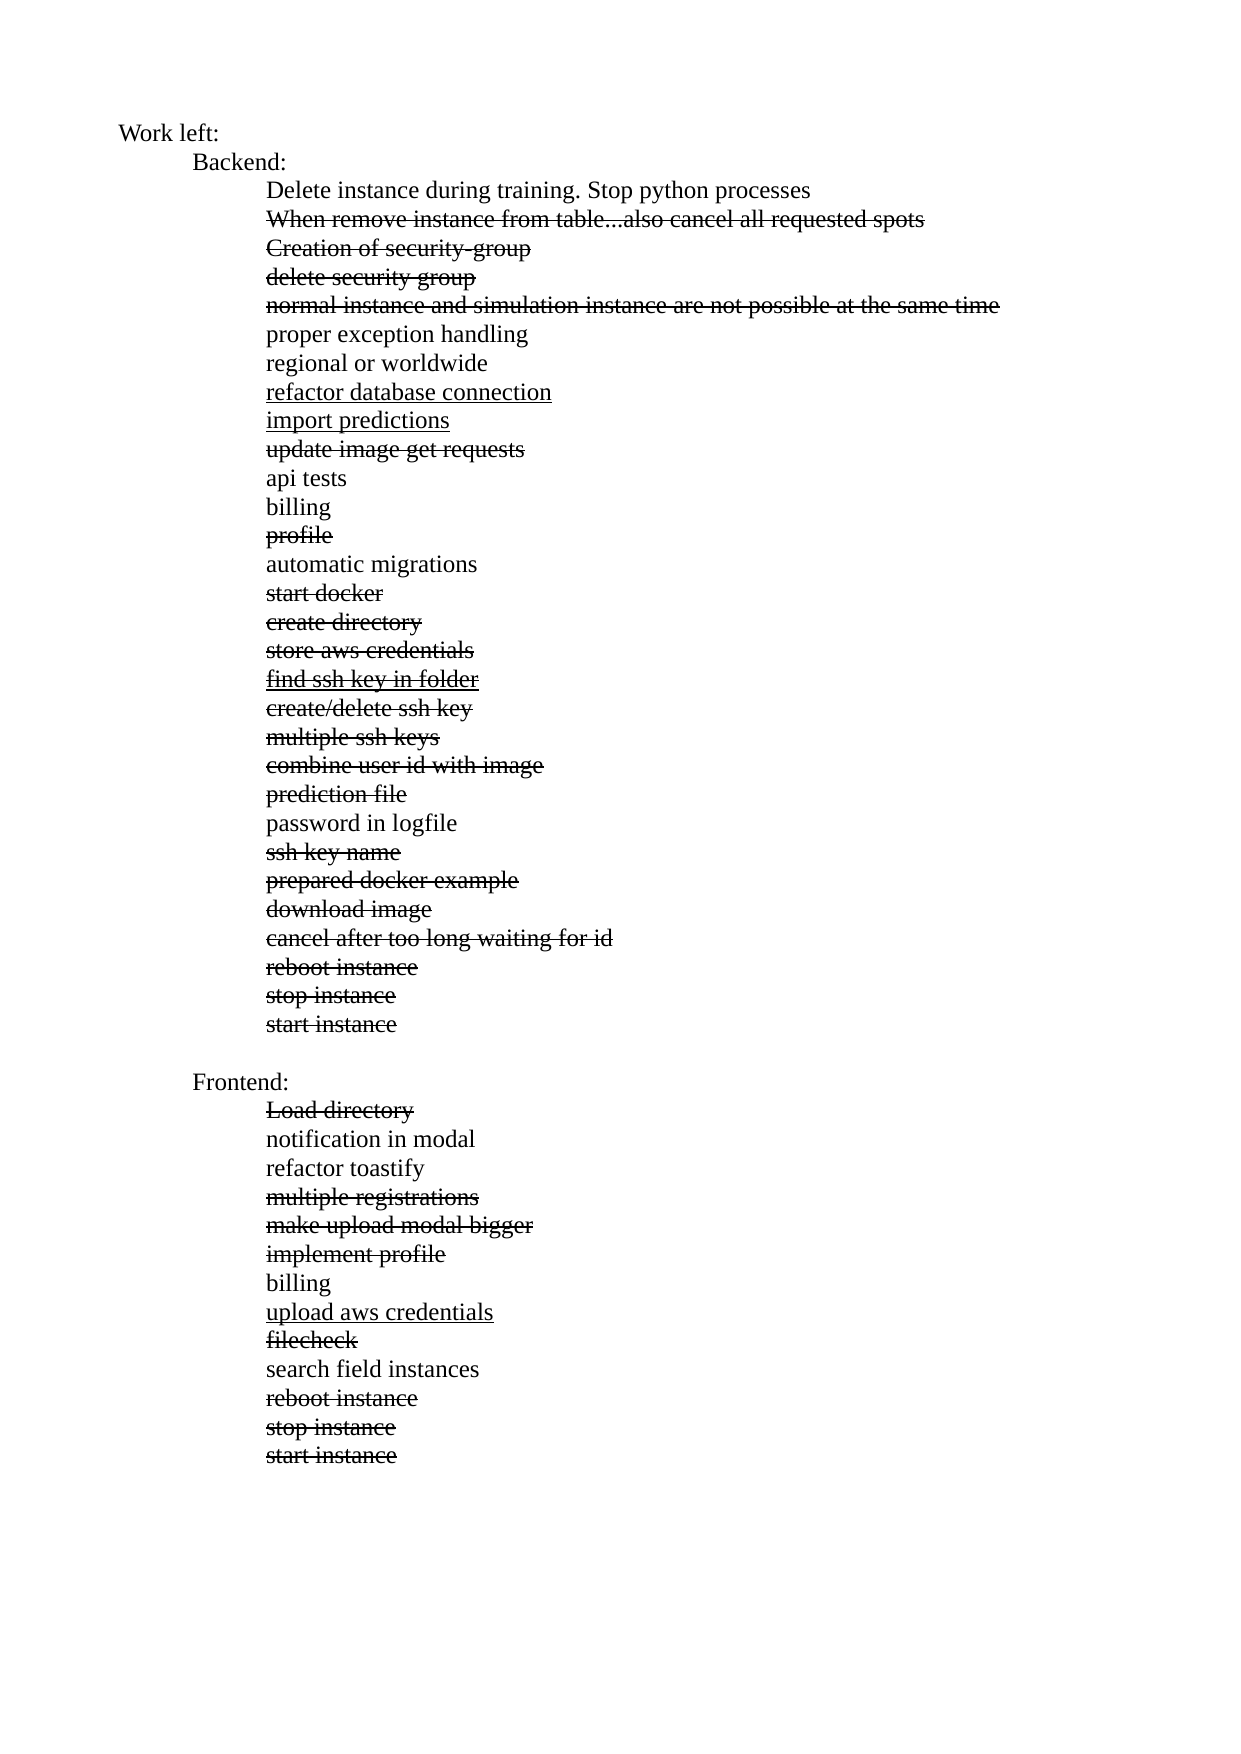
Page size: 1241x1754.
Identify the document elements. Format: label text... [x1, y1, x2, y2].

text profile [118, 521, 1122, 549]
text automatic migrations [118, 549, 1122, 578]
text store aws credentials [118, 636, 1122, 664]
text start instance [118, 1441, 1122, 1469]
text upload aws credentials [118, 1297, 1122, 1326]
text proper exception handling [118, 319, 1122, 348]
text notification in modal [118, 1124, 1122, 1153]
text Delete instance during training. Stop python processes [118, 176, 1122, 204]
text Load directory [118, 1096, 1122, 1124]
text create/delete ssh key [118, 693, 1122, 722]
text make upload modal bigger [118, 1211, 1122, 1239]
text billing [118, 492, 1122, 521]
text api tests [118, 463, 1122, 492]
text update image get requests [118, 434, 1122, 463]
text create directory [118, 607, 1122, 636]
text download image [118, 894, 1122, 923]
text billing [118, 1268, 1122, 1297]
text multiple ssh keys [118, 722, 1122, 751]
text start instance [118, 1009, 1122, 1038]
text import predictions [118, 406, 1122, 434]
text password in logfile [118, 808, 1122, 837]
text ssh key name [118, 837, 1122, 866]
text stop instance [118, 981, 1122, 1009]
text Work left: [118, 118, 1122, 147]
text reboot instance [118, 1383, 1122, 1412]
text find ssh key in folder [118, 664, 1122, 693]
text implement profile [118, 1239, 1122, 1268]
text cancel after too long waiting for id [118, 923, 1122, 952]
text start docker [118, 578, 1122, 607]
text Frontend: [118, 1067, 1122, 1096]
text refactor database connection [118, 377, 1122, 406]
text Creation of security-group [118, 233, 1122, 262]
text regional or worldwide [118, 348, 1122, 377]
text Backend: [118, 147, 1122, 176]
text stop instance [118, 1412, 1122, 1441]
text prediction file [118, 779, 1122, 808]
text When remove instance from table...also cancel all requested spots [118, 204, 1122, 233]
text multiple registrations [118, 1182, 1122, 1211]
text filecheck [118, 1326, 1122, 1354]
text reboot instance [118, 952, 1122, 981]
text search field instances [118, 1354, 1122, 1383]
text prepared docker example [118, 866, 1122, 894]
text normal instance and simulation instance are not possible at the same time [118, 291, 1122, 319]
text delete security group [118, 262, 1122, 291]
text combine user id with image [118, 751, 1122, 779]
text refactor toastify [118, 1153, 1122, 1182]
